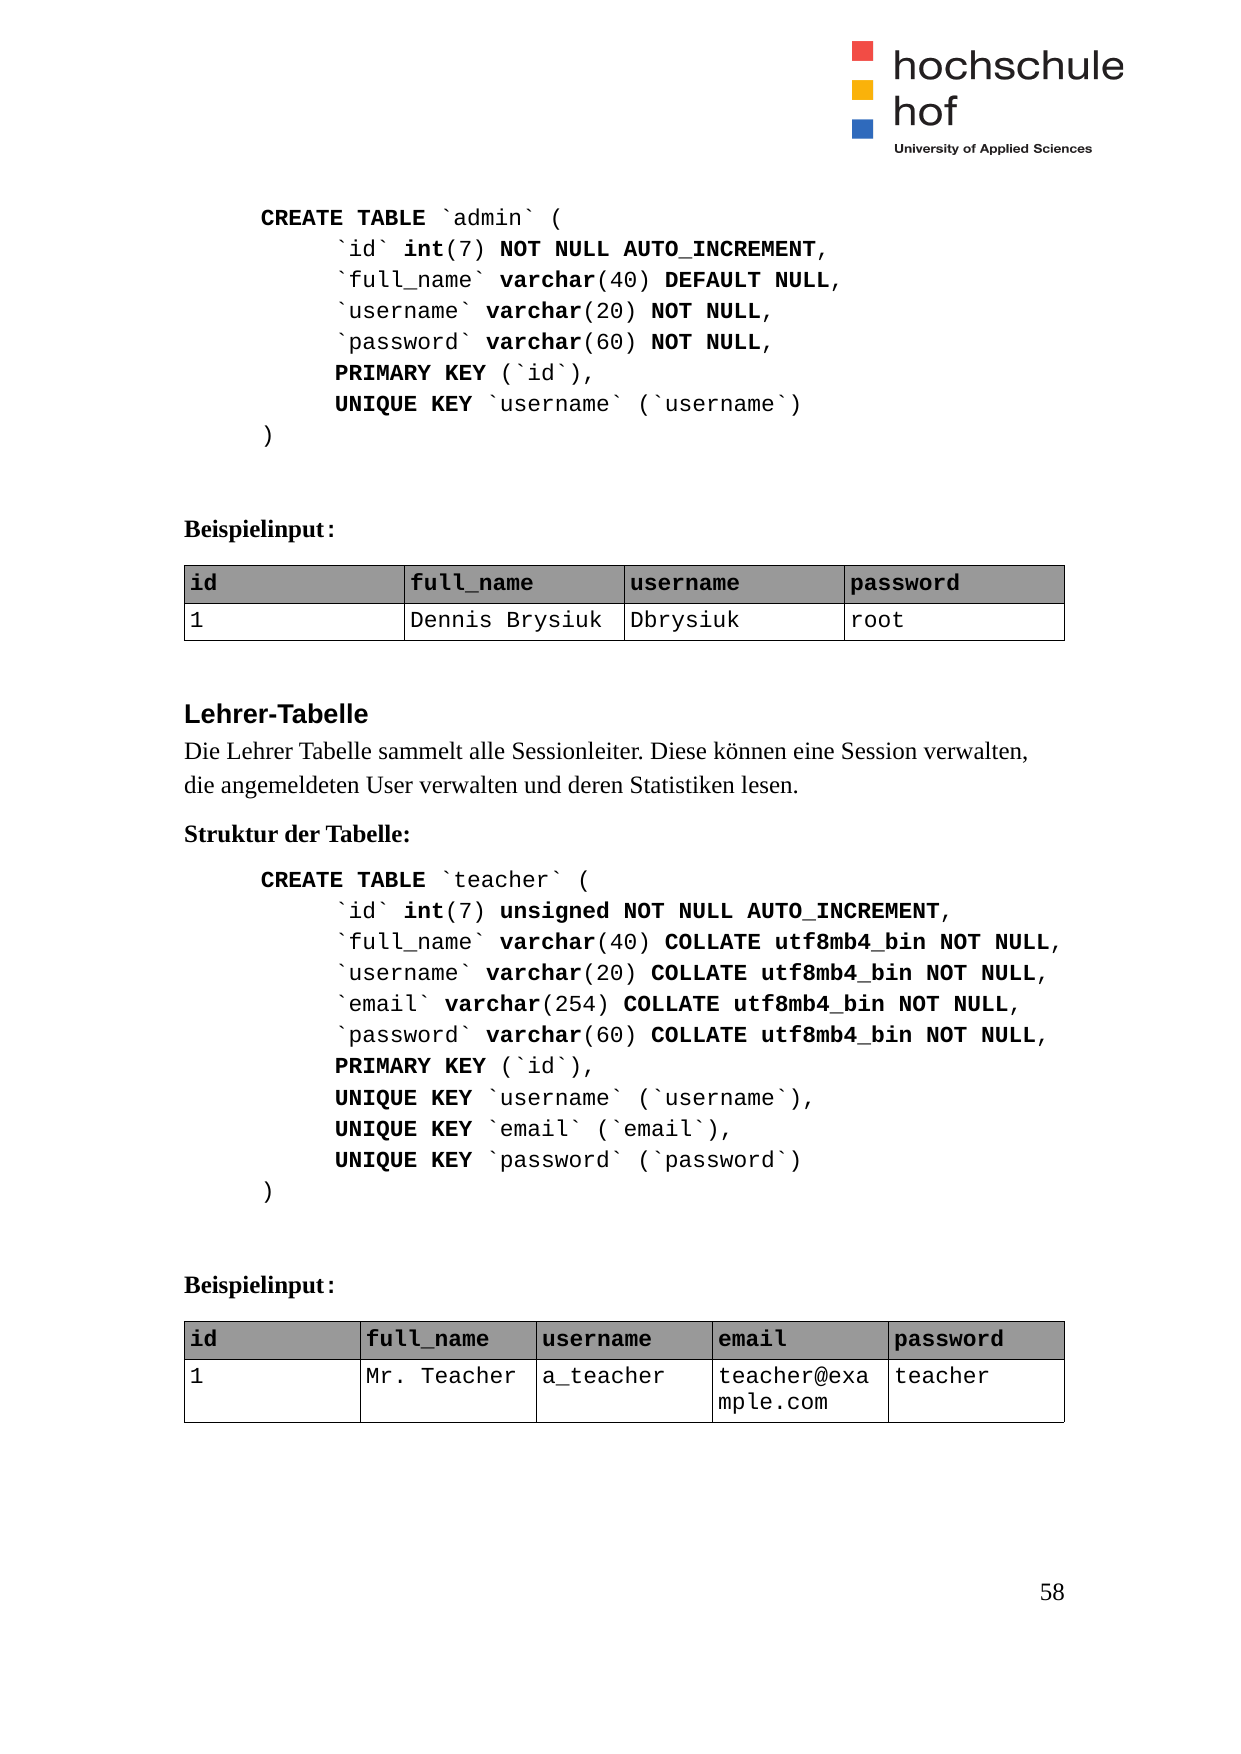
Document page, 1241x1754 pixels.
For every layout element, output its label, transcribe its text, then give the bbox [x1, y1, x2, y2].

table_header id [185, 1322, 360, 1359]
text Struktur der Tabelle: [184, 819, 1064, 848]
text Die Lehrer Tabelle sammelt alle Sessionleiter. Diese können eine Session verwalten, die angemeldeten User verwalten und deren Statistiken lesen. [184, 736, 1064, 799]
table_header full_name [361, 1322, 536, 1359]
table_cell teacher [889, 1360, 1064, 1422]
table_cell 1 [185, 604, 404, 640]
picture [852, 41, 1124, 155]
table_cell a_teacher [537, 1360, 712, 1422]
table_header username [625, 566, 844, 603]
text CREATE TABLE `teacher` ( `id` int(7) unsigned NOT NULL AUTO_INCREMENT, `full_name` varchar(40) COLLATE utf8mb4_bin NOT NULL, `username` varchar(20) COLLATE utf8mb4_bin NOT NULL, `email` varchar(254) COLLATE utf8mb4_bin NOT NULL, `password` varchar(60) COLLATE utf8mb4_bin NOT NULL, PRIMARY KEY (`id`), UNIQUE KEY `username` (`username`), UNIQUE KEY `email` (`email`), UNIQUE KEY `password` (`password`) ) [261, 869, 1064, 1205]
table_header email [713, 1322, 888, 1359]
table_header password [889, 1322, 1064, 1359]
table_header username [537, 1322, 712, 1359]
table_cell Mr. Teacher [361, 1360, 536, 1422]
table_header full_name [405, 566, 624, 603]
subtitle Lehrer-Tabelle [184, 698, 1064, 730]
text Beispielinput: [184, 514, 1064, 545]
table_cell Dennis Brysiuk [405, 604, 624, 640]
text CREATE TABLE `admin` ( `id` int(7) NOT NULL AUTO_INCREMENT, `full_name` varchar(40) DEFAULT NULL, `username` varchar(20) NOT NULL, `password` varchar(60) NOT NULL, PRIMARY KEY (`id`), UNIQUE KEY `username` (`username`) ) [261, 206, 1064, 449]
table_header id [185, 566, 404, 603]
table_cell teacher@example.com [713, 1360, 888, 1422]
text Beispielinput: [184, 1270, 1064, 1301]
table_cell 1 [185, 1360, 360, 1422]
table_cell Dbrysiuk [625, 604, 844, 640]
table_header password [845, 566, 1064, 603]
table_cell root [845, 604, 1064, 640]
